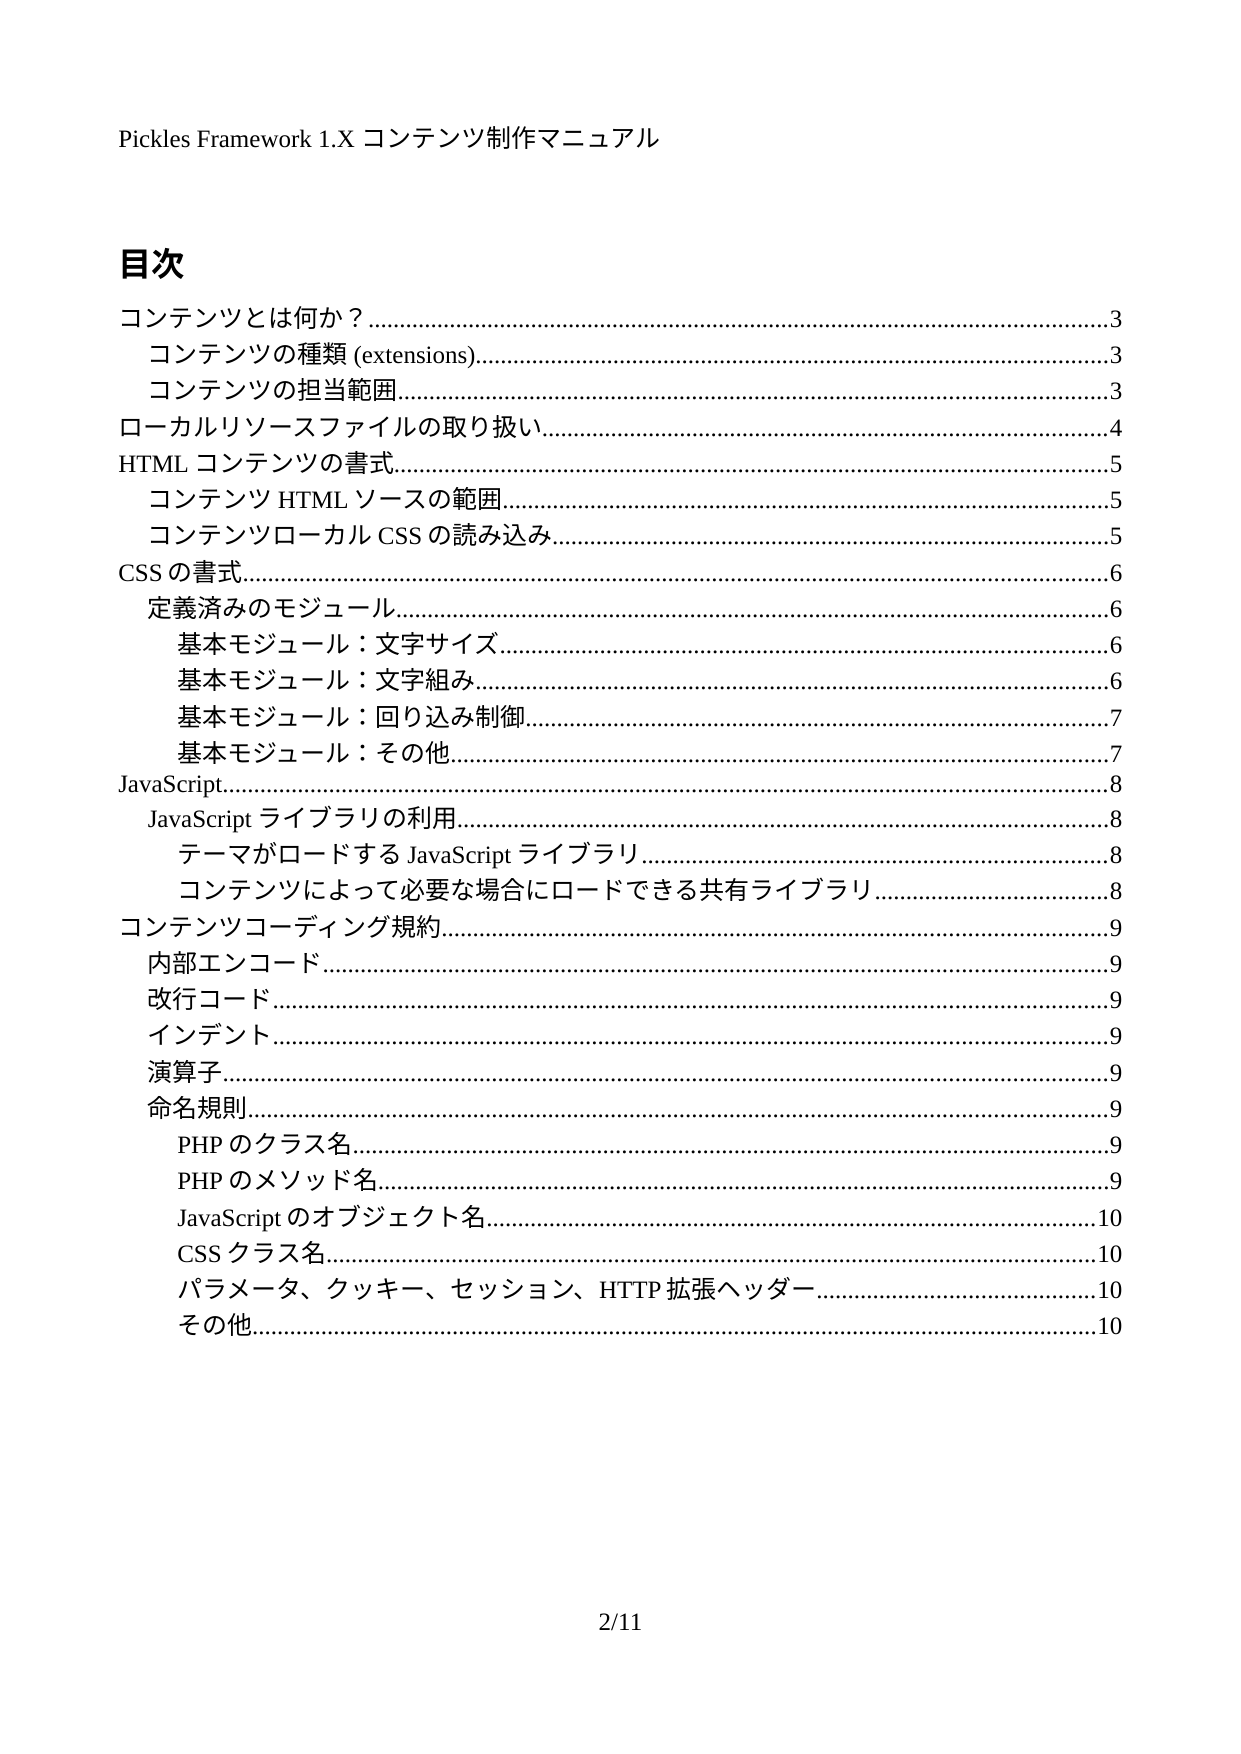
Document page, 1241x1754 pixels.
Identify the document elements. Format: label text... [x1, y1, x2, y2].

text 命名規則 9 [148, 1088, 1122, 1124]
text HTMLコンテンツの書式 5 [118, 443, 1122, 479]
text コンテンツの種類 (extensions) 3 [148, 334, 1122, 371]
text コンテンツコーディング規約 9 [118, 907, 1122, 943]
text コンテンツによって必要な場合にロードできる共有ライブラリ 8 [177, 871, 1122, 907]
text ローカルリソースファイルの取り扱い 4 [118, 407, 1122, 443]
text コンテンツの担当範囲 3 [148, 371, 1122, 407]
text CSSの書式 6 [118, 552, 1122, 588]
text 基本モジュール：回り込み制御 7 [177, 697, 1122, 733]
text インデント 9 [148, 1016, 1122, 1052]
text CSSクラス名 10 [177, 1233, 1122, 1269]
text JavaScript 8 [118, 769, 1122, 798]
text テーマがロードするJavaScriptライブラリ 8 [177, 834, 1122, 871]
text コンテンツとは何か？ 3 [118, 298, 1122, 334]
text コンテンツローカルCSSの読み込み 5 [148, 516, 1122, 552]
text PHPのクラス名 9 [177, 1124, 1122, 1161]
text 定義済みのモジュール 6 [148, 588, 1122, 624]
text PHPのメソッド名 9 [177, 1161, 1122, 1197]
text コンテンツHTMLソースの範囲 5 [148, 479, 1122, 516]
text 内部エンコード 9 [148, 943, 1122, 979]
text その他 10 [177, 1306, 1122, 1342]
text 基本モジュール：その他 7 [177, 733, 1122, 769]
text パラメータ、クッキー、セッション、HTTP拡張ヘッダー 10 [177, 1269, 1122, 1306]
text 演算子 9 [148, 1052, 1122, 1088]
text JavaScriptのオブジェクト名 10 [177, 1197, 1122, 1233]
text 基本モジュール：文字サイズ 6 [177, 624, 1122, 661]
text 改行コード 9 [148, 979, 1122, 1016]
text 基本モジュール：文字組み 6 [177, 661, 1122, 697]
text JavaScriptライブラリの利用 8 [148, 798, 1122, 834]
subtitle 目次 [118, 238, 1122, 286]
